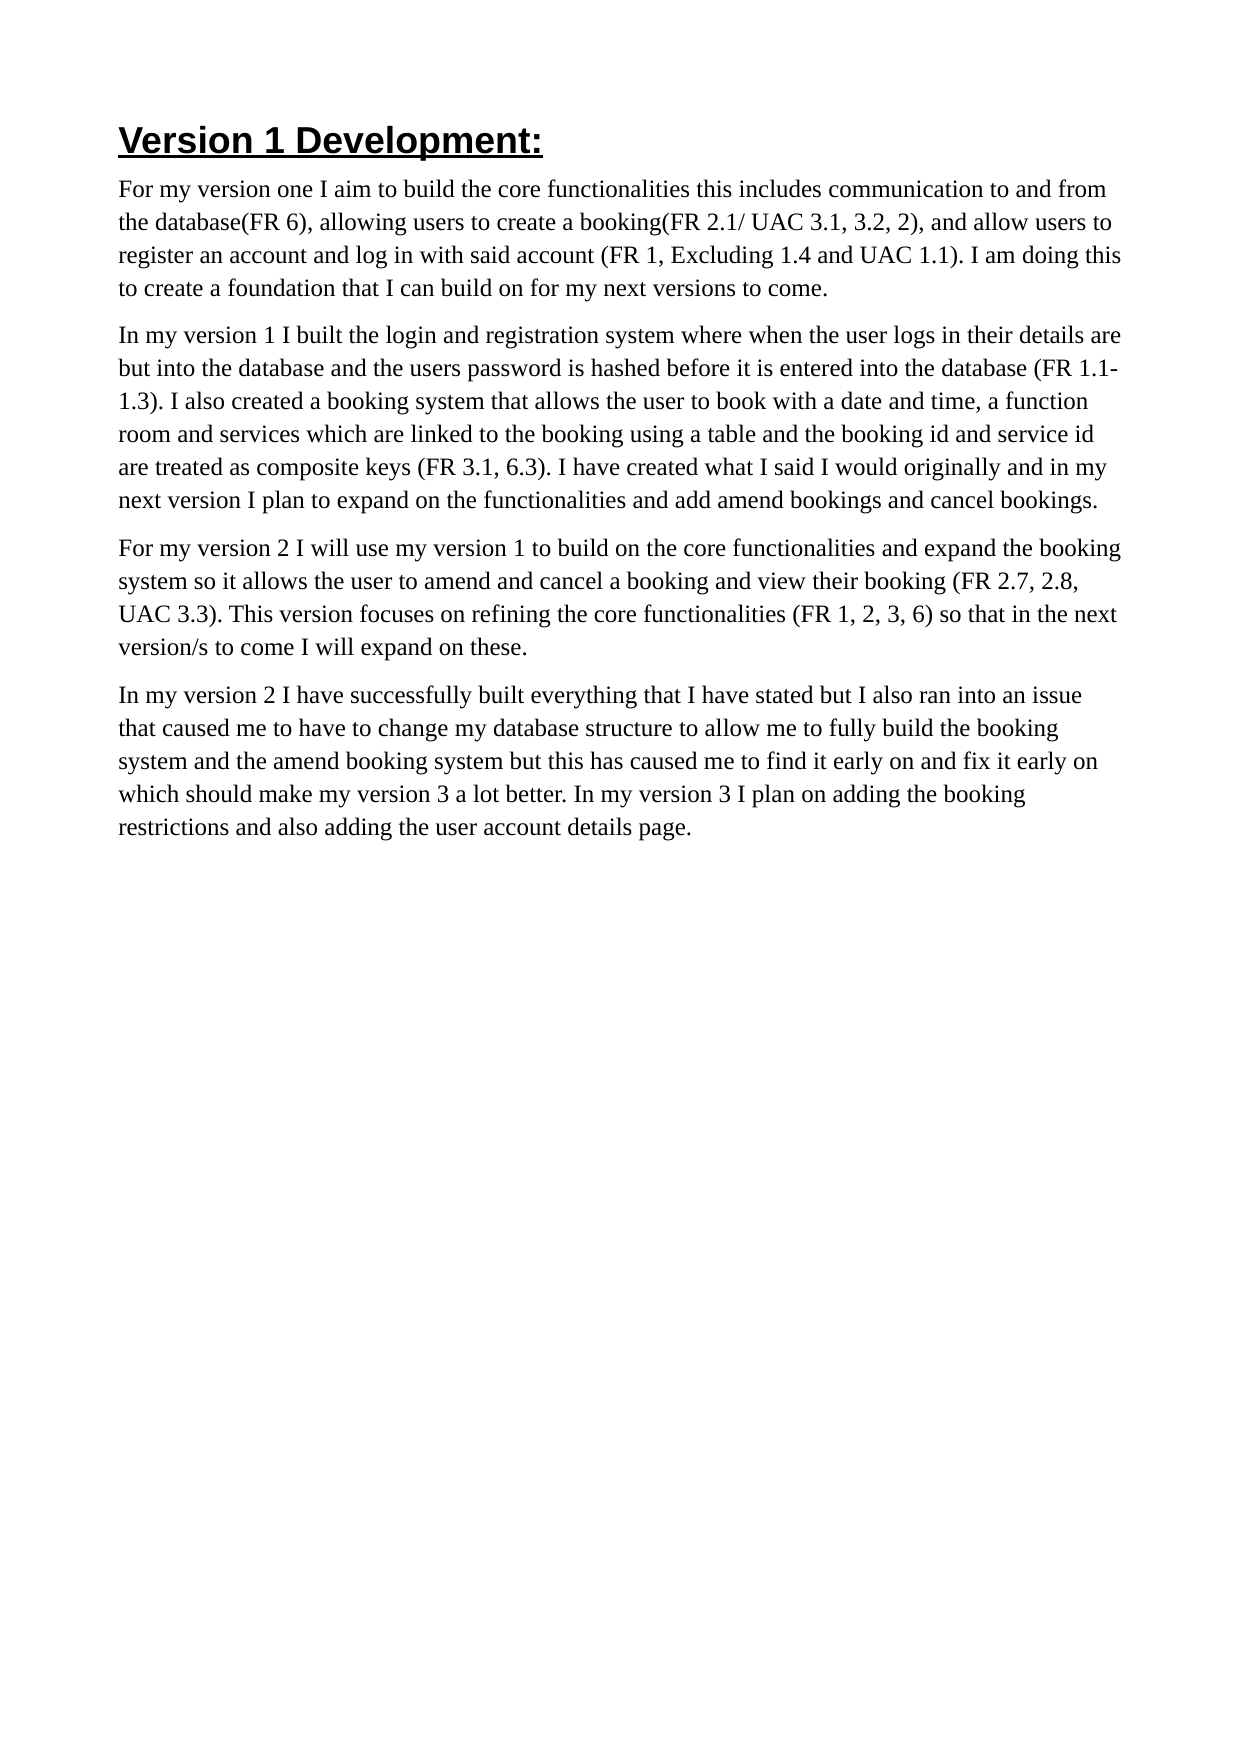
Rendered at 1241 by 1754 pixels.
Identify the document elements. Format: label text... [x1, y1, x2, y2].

subtitle Version 1 Development: [118, 118, 1122, 161]
text For my version one I aim to build the core functionalities this includes communication to and from the database(FR 6), allowing users to create a booking(FR 2.1/ UAC 3.1, 3.2, 2), and allow users to register an account and log in with said account (FR 1, Excluding 1.4 and UAC 1.1). I am doing this to create a foundation that I can build on for my next versions to come. [118, 174, 1122, 302]
text For my version 2 I will use my version 1 to build on the core functionalities and expand the booking system so it allows the user to amend and cancel a booking and view their booking (FR 2.7, 2.8, UAC 3.3). This version focuses on refining the core functionalities (FR 1, 2, 3, 6) so that in the next version/s to come I will expand on these. [118, 533, 1122, 661]
text In my version 1 I built the login and registration system where when the user logs in their details are but into the database and the users password is hashed before it is entered into the database (FR 1.1-1.3). I also created a booking system that allows the user to book with a date and time, a function room and services which are linked to the booking using a table and the booking id and service id are treated as composite keys (FR 3.1, 6.3). I have created what I said I would originally and in my next version I plan to expand on the functionalities and add amend bookings and cancel bookings. [118, 320, 1122, 514]
text In my version 2 I have successfully built everything that I have stated but I also ran into an issue that caused me to have to change my database structure to allow me to fully build the booking system and the amend booking system but this has caused me to find it early on and fix it early on which should make my version 3 a lot better. In my version 3 I plan on adding the booking restrictions and also adding the user account details page. [118, 680, 1122, 841]
